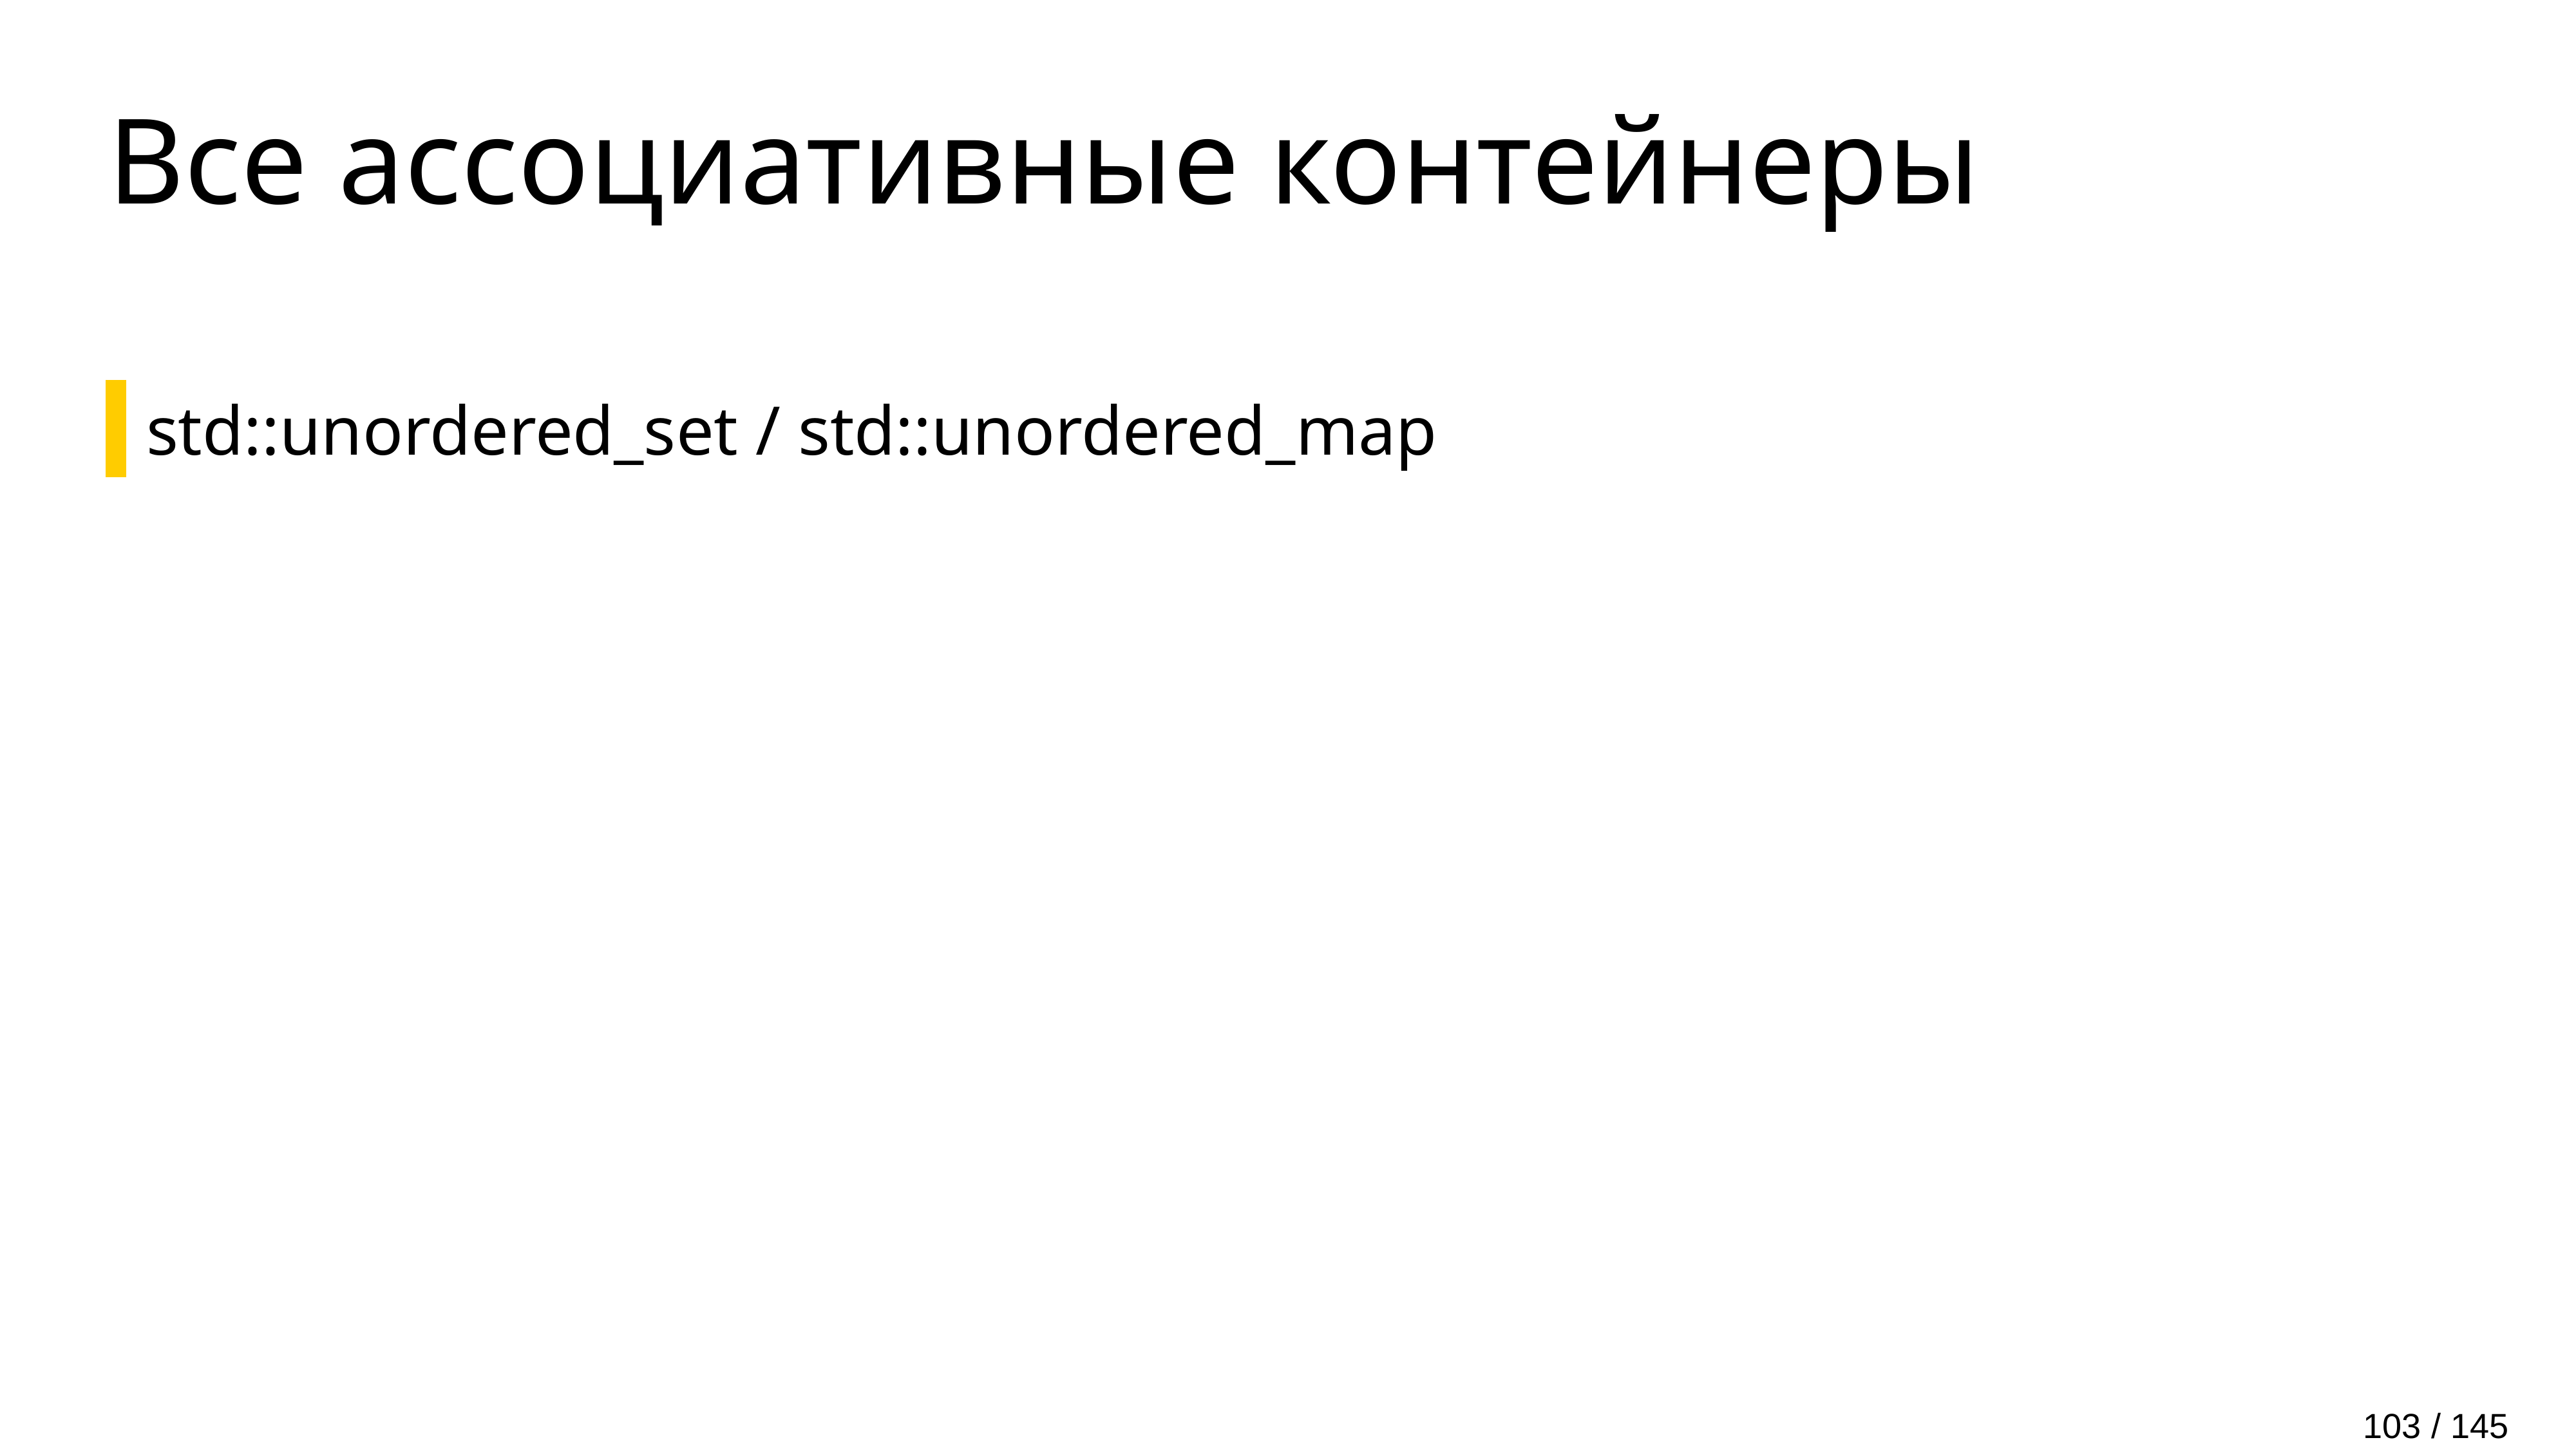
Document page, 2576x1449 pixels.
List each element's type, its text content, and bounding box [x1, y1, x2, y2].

text_box std::unordered_set / std::unordered_map [96, 364, 2512, 1419]
text_box <number> / 145 [2353, 1402, 2576, 1449]
title Все ассоциативные контейнеры [108, 80, 2468, 242]
